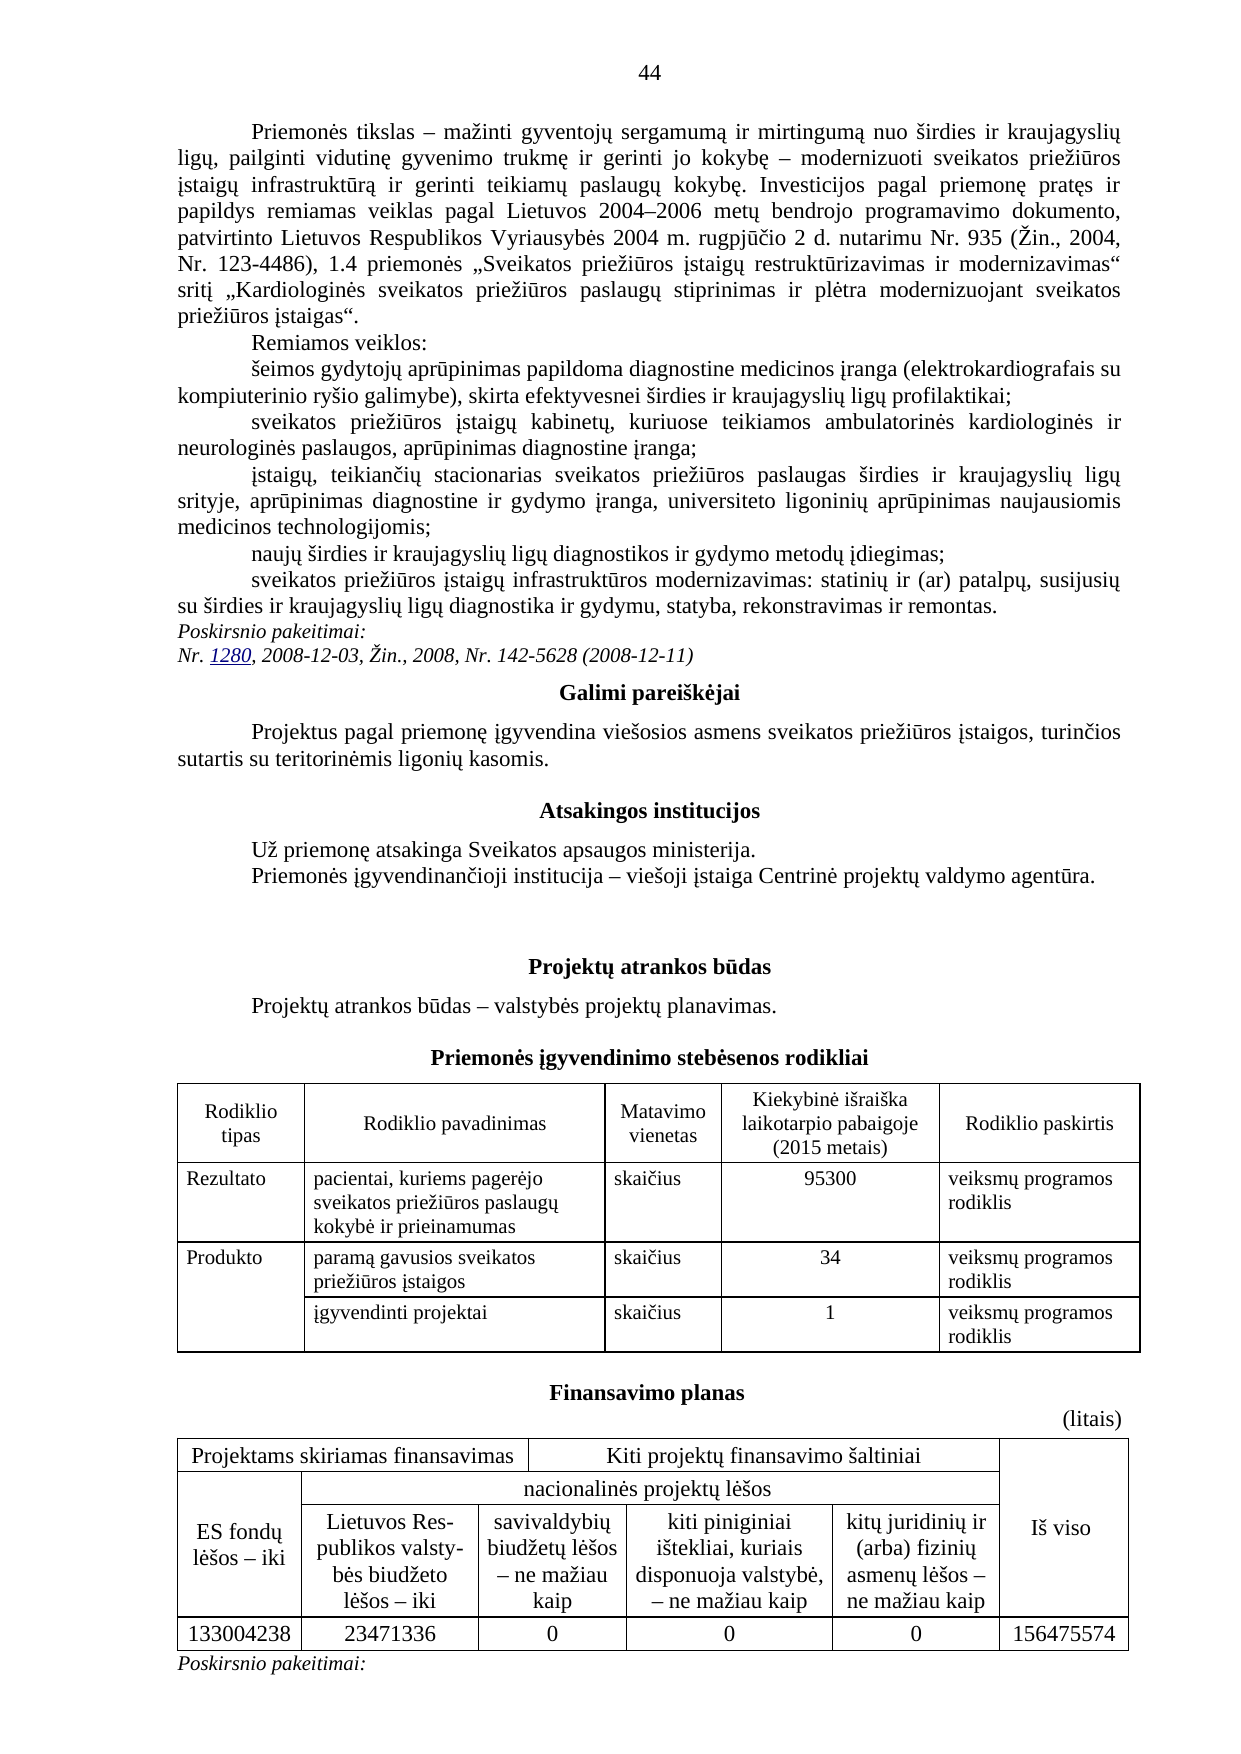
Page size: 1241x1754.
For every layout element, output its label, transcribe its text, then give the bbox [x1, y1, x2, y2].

text Poskirsnio pakeitimai: [177, 619, 1122, 643]
table_header Rodiklio tipas [178, 1084, 304, 1162]
table_cell 156475574 [1000, 1618, 1128, 1650]
text Poskirsnio pakeitimai: [177, 1651, 1122, 1675]
table_cell nacionalinės projektų lėšos [302, 1472, 999, 1504]
table_cell 23471336 [302, 1618, 478, 1650]
table_header Rodiklio pavadinimas [305, 1084, 604, 1162]
text Finansavimo planas [177, 1379, 1122, 1405]
text Remiamos veiklos: [177, 329, 1122, 355]
text Priemonės įgyvendinimo stebėsenos rodikliai [177, 1044, 1122, 1071]
table_cell ES fondų lėšos – iki [178, 1472, 301, 1616]
table_cell skaičius [606, 1163, 721, 1241]
table_cell 1 [722, 1298, 939, 1351]
table_cell skaičius [606, 1243, 721, 1296]
table_header Kiti projektų finansavimo šaltiniai [529, 1439, 999, 1471]
table_cell kiti piniginiai ištekliai, kuriais disponuoja valstybė, – ne mažiau kaip [627, 1505, 832, 1616]
table_cell skaičius [606, 1298, 721, 1351]
table_header Matavimo vienetas [606, 1084, 721, 1162]
text naujų širdies ir kraujagyslių ligų diagnostikos ir gydymo metodų įdiegimas; [177, 540, 1122, 566]
text Galimi pareiškėjai [177, 679, 1122, 706]
text Už priemonę atsakinga Sveikatos apsaugos ministerija. [177, 836, 1122, 863]
table_cell veiksmų programos rodiklis [940, 1163, 1139, 1241]
table_cell Lietuvos Res­publikos valsty­bės biudžeto lėšos – iki [302, 1505, 478, 1616]
table_cell veiksmų programos rodiklis [940, 1298, 1139, 1351]
table_cell 95300 [722, 1163, 939, 1241]
table_header Iš viso [1000, 1439, 1128, 1616]
table_cell 133004238 [178, 1618, 301, 1650]
text sveikatos priežiūros įstaigų infrastruktūros modernizavimas: statinių ir (ar) patalpų, susijusių su širdies ir kraujagyslių ligų diagnostika ir gydymu, statyba, rekonstravimas ir remontas. [177, 566, 1122, 619]
text Priemonės įgyvendinančioji institucija – viešoji įstaiga Centrinė projektų valdymo agentūra. [177, 863, 1122, 889]
text Projektų atrankos būdas [177, 953, 1122, 979]
text Nr. 1280, 2008-12-03, Žin., 2008, Nr. 142-5628 (2008-12-11) [177, 643, 1122, 667]
text Priemonės tikslas – mažinti gyventojų sergamumą ir mirtingumą nuo širdies ir kraujagyslių ligų, pailginti vidutinę gyvenimo trukmę ir gerinti jo kokybę – modernizuoti sveikatos priežiūros įstaigų infrastruktūrą ir gerinti teikiamų paslaugų kokybę. Investicijos pagal priemonę pratęs ir papildys remiamas veiklas pagal Lietuvos 2004–2006 metų bendrojo programavimo dokumento, patvirtinto Lietuvos Respublikos Vyriausybės 2004 m. rugpjūčio 2 d. nutarimu Nr. 935 (Žin., 2004, Nr. 123-4486), 1.4 priemonės „Sveikatos priežiūros įstaigų restruktūrizavimas ir modernizavimas“ sritį „Kardiologinės sveikatos priežiūros paslaugų stiprinimas ir plėtra modernizuojant sveikatos priežiūros įstaigas“. [177, 118, 1122, 329]
table_header Kiekybinė išraiška laikotarpio pabaigoje (2015 metais) [722, 1084, 939, 1162]
table_cell savivaldybių biudžetų lėšos – ne mažiau kaip [479, 1505, 626, 1616]
table_cell 0 [833, 1618, 999, 1650]
table_header Projektams skiriamas finansavimas [178, 1439, 528, 1471]
table_cell paramą gavusios sveikatos priežiūros įstaigos [305, 1243, 604, 1296]
table_cell veiksmų programos rodiklis [940, 1243, 1139, 1296]
table_cell Produkto [178, 1243, 304, 1351]
text Projektus pagal priemonę įgyvendina viešosios asmens sveikatos priežiūros įstaigos, turinčios sutartis su teritorinėmis ligonių kasomis. [177, 718, 1122, 771]
text šeimos gydytojų aprūpinimas papildoma diagnostine medicinos įranga (elektrokardiografais su kompiuterinio ryšio galimybe), skirta efektyvesnei širdies ir kraujagyslių ligų profilaktikai; [177, 355, 1122, 408]
text įstaigų, teikiančių stacionarias sveikatos priežiūros paslaugas širdies ir kraujagyslių ligų srityje, aprūpinimas diagnostine ir gydymo įranga, universiteto ligoninių aprūpinimas naujausiomis medicinos technologijomis; [177, 461, 1122, 540]
text Atsakingos institucijos [177, 797, 1122, 824]
table_cell 0 [479, 1618, 626, 1650]
table_cell 0 [627, 1618, 832, 1650]
text (litais) [177, 1405, 1122, 1431]
text sveikatos priežiūros įstaigų kabinetų, kuriuose teikiamos ambulatorinės kardiologinės ir neurologinės paslaugos, aprūpinimas diagnostine įranga; [177, 408, 1122, 461]
table_cell 34 [722, 1243, 939, 1296]
table_cell Rezultato [178, 1163, 304, 1241]
text Projektų atrankos būdas – valstybės projektų planavimas. [177, 992, 1122, 1018]
table_cell pacientai, kuriems pagerėjo sveikatos priežiūros paslaugų kokybė ir prieinamumas [305, 1163, 604, 1241]
table_cell įgyvendinti projektai [305, 1298, 604, 1351]
table_cell kitų juridinių ir (arba) fizinių asmenų lėšos – ne mažiau kaip [833, 1505, 999, 1616]
table_header Rodiklio paskirtis [940, 1084, 1139, 1162]
